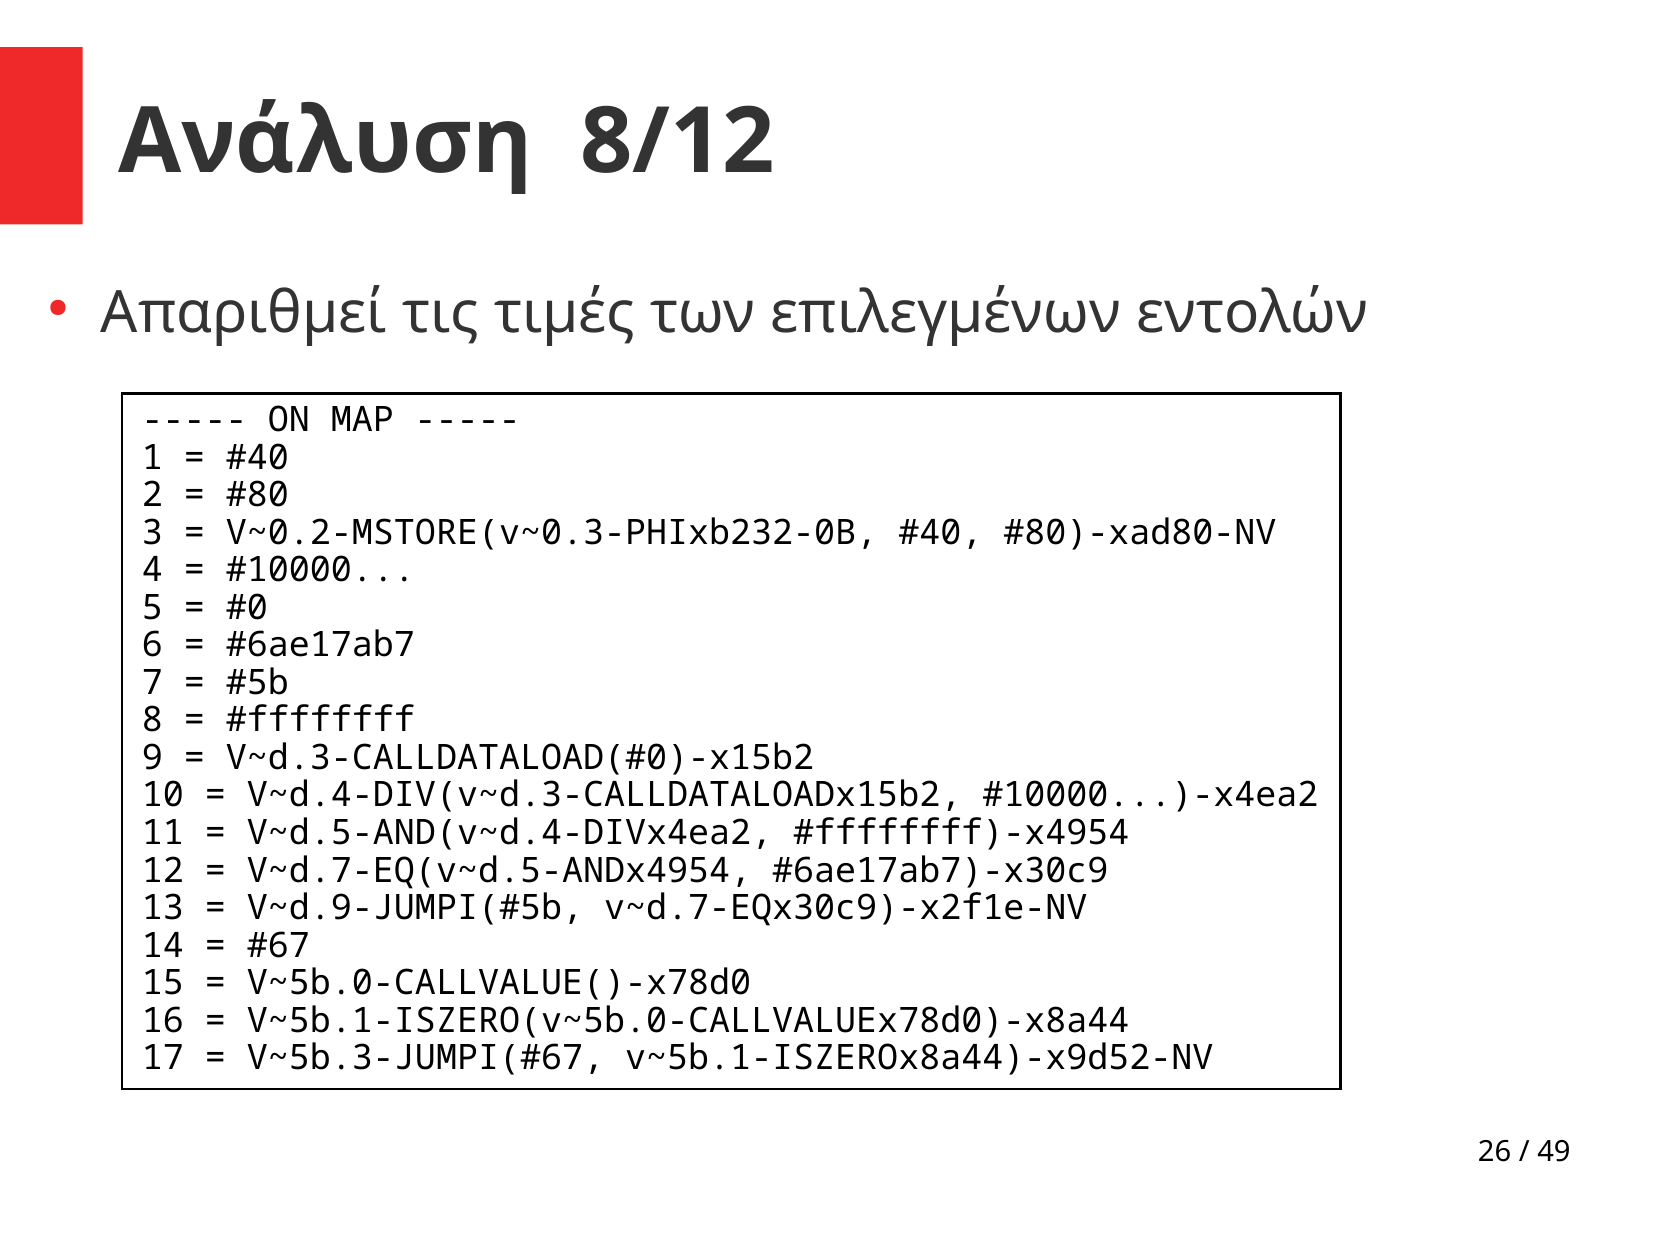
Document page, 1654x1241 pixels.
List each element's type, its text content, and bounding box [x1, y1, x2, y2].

list Απαριθμεί τις τιμές των επιλεγμένων εντολών [30, 270, 1621, 376]
picture [110, 381, 1352, 1102]
title Ανάλυση 8/12 [118, 33, 1571, 241]
